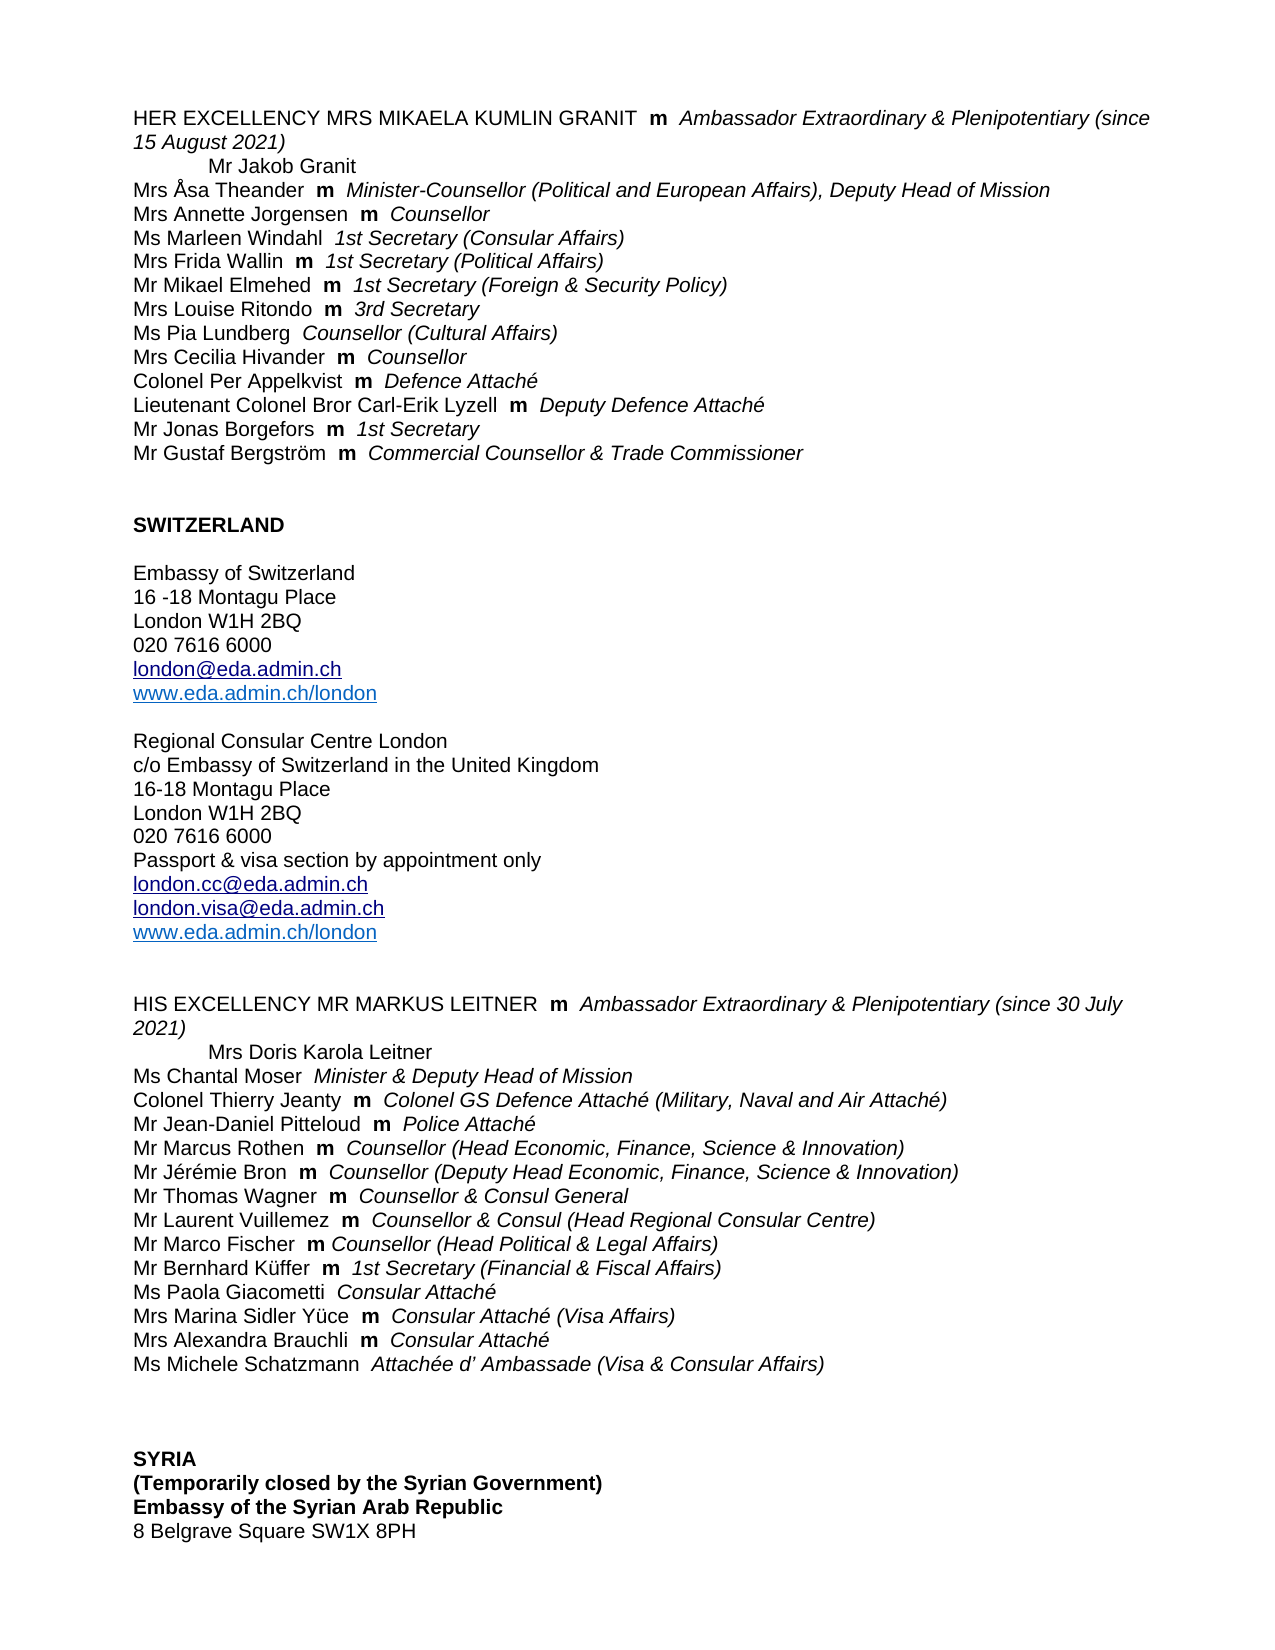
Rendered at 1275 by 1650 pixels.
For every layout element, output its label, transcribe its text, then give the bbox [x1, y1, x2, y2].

text www.eda.admin.ch/london [133, 681, 1181, 704]
text Ms Michele Schatzmann Attachée d’ Ambassade (Visa & Consular Affairs) [133, 1351, 1181, 1375]
text london.cc@eda.admin.ch [133, 872, 1181, 896]
text (Temporarily closed by the Syrian Government) [133, 1471, 1181, 1495]
text Ms Marleen Windahl 1st Secretary (Consular Affairs) [133, 225, 1181, 249]
text SWITZERLAND [133, 513, 1181, 537]
text Mr Thomas Wagner m Counsellor & Consul General [133, 1184, 1181, 1208]
text 020 7616 6000 [133, 633, 1181, 657]
text London W1H 2BQ [133, 800, 1181, 824]
text Mrs Louise Ritondo m 3rd Secretary [133, 297, 1181, 321]
text Mr Jérémie Bron m Counsellor (Deputy Head Economic, Finance, Science & Innovation) [133, 1160, 1181, 1184]
text Embassy of the Syrian Arab Republic [133, 1495, 1181, 1519]
text Mr Mikael Elmehed m 1st Secretary (Foreign & Security Policy) [133, 273, 1181, 297]
text London W1H 2BQ [133, 609, 1181, 633]
text 8 Belgrave Square SW1X 8PH [133, 1519, 1181, 1543]
text Mr Laurent Vuillemez m Counsellor & Consul (Head Regional Consular Centre) [133, 1208, 1181, 1232]
text Mr Marcus Rothen m Counsellor (Head Economic, Finance, Science & Innovation) [133, 1136, 1181, 1160]
text london.visa@eda.admin.ch [133, 896, 1181, 920]
text Mrs Frida Wallin m 1st Secretary (Political Affairs) [133, 249, 1181, 273]
text HIS EXCELLENCY MR MARKUS LEITNER m Ambassador Extraordinary & Plenipotentiary (since 30 July 2021) [133, 992, 1181, 1040]
text Mr Jakob Granit [133, 153, 1181, 177]
text Mrs Annette Jorgensen m Counsellor [133, 201, 1181, 225]
text Mrs Doris Karola Leitner [133, 1040, 1181, 1064]
text Mrs Marina Sidler Yüce m Consular Attaché (Visa Affairs) [133, 1303, 1181, 1327]
text Colonel Per Appelkvist m Defence Attaché [133, 369, 1181, 393]
text Passport & visa section by appointment only [133, 848, 1181, 872]
text Mrs Alexandra Brauchli m Consular Attaché [133, 1327, 1181, 1351]
subtitle SYRIA [133, 1447, 1181, 1471]
text Mr Bernhard Küffer m 1st Secretary (Financial & Fiscal Affairs) [133, 1256, 1181, 1279]
text Mrs Åsa Theander m Minister-Counsellor (Political and European Affairs), Deputy Head of Mission [133, 177, 1181, 201]
text Mr Gustaf Bergström m Commercial Counsellor & Trade Commissioner [133, 441, 1181, 465]
text Embassy of Switzerland [133, 561, 1181, 585]
text 020 7616 6000 [133, 824, 1181, 848]
text Colonel Thierry Jeanty m Colonel GS Defence Attaché (Military, Naval and Air Attaché) [133, 1088, 1181, 1112]
text Lieutenant Colonel Bror Carl-Erik Lyzell m Deputy Defence Attaché [133, 393, 1181, 417]
text c/o Embassy of Switzerland in the United Kingdom [133, 752, 1181, 776]
text Ms Chantal Moser Minister & Deputy Head of Mission [133, 1064, 1181, 1088]
text Mr Jean-Daniel Pitteloud m Police Attaché [133, 1112, 1181, 1136]
text Mrs Cecilia Hivander m Counsellor [133, 345, 1181, 369]
text Mr Marco Fischer m Counsellor (Head Political & Legal Affairs) [133, 1232, 1181, 1256]
text HER EXCELLENCY MRS MIKAELA KUMLIN GRANIT m Ambassador Extraordinary & Plenipotentiary (since 15 August 2021) [133, 106, 1181, 153]
text Regional Consular Centre London [133, 728, 1181, 752]
text 16-18 Montagu Place [133, 776, 1181, 800]
text 16 -18 Montagu Place [133, 585, 1181, 609]
text london@eda.admin.ch [133, 657, 1181, 681]
text Ms Paola Giacometti Consular Attaché [133, 1279, 1181, 1303]
text Ms Pia Lundberg Counsellor (Cultural Affairs) [133, 321, 1181, 345]
text Mr Jonas Borgefors m 1st Secretary [133, 417, 1181, 441]
text www.eda.admin.ch/london [133, 920, 1181, 944]
